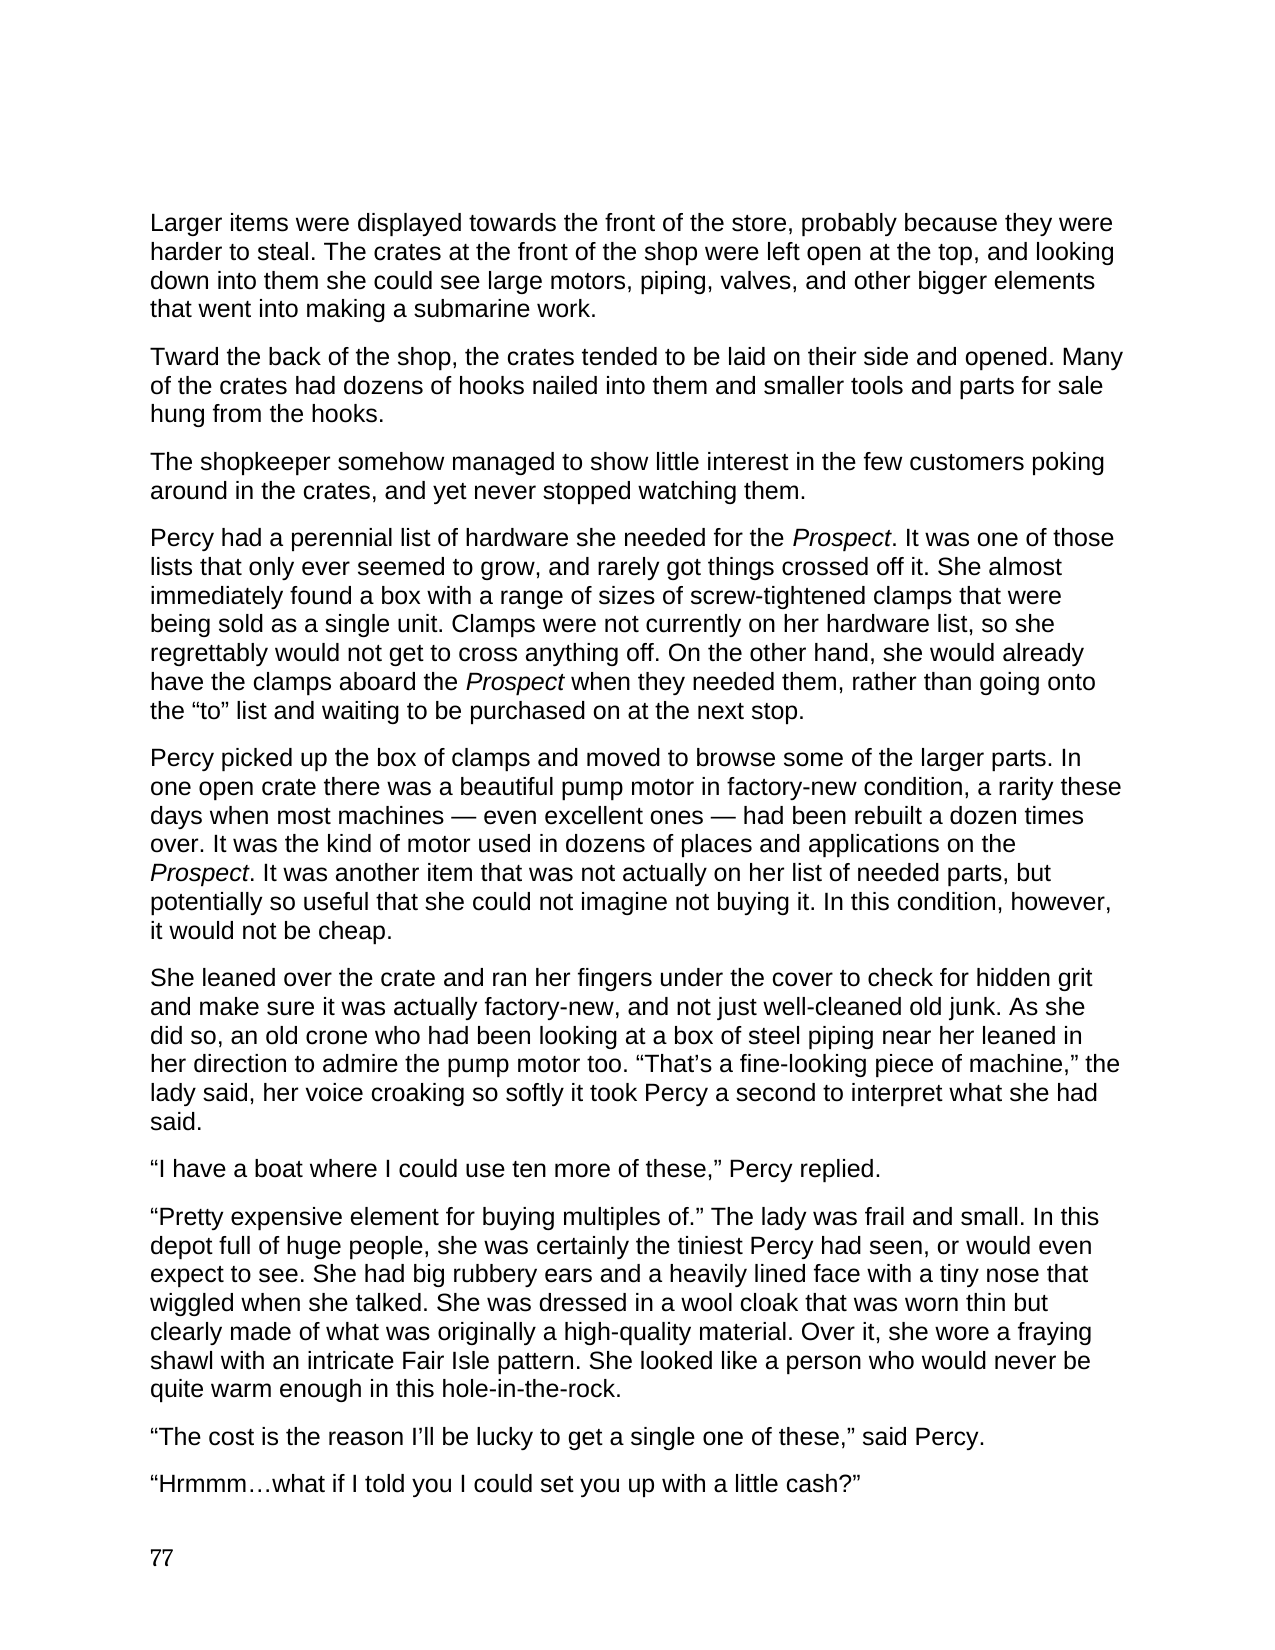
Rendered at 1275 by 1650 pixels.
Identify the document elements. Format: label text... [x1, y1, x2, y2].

text She leaned over the crate and ran her fingers under the cover to check for hidden grit and make sure it was actually factory-new, and not just well-cleaned old junk. As she did so, an old crone who had been looking at a box of steel piping near her leaned in her direction to admire the pump motor too. “That’s a fine-looking piece of machine,” the lady said, her voice croaking so softly it took Percy a second to interpret what she had said. [150, 963, 1125, 1136]
text “Pretty expensive element for buying multiples of.” The lady was frail and small. In this depot full of huge people, she was certainly the tiniest Percy had seen, or would even expect to see. She had big rubbery ears and a heavily lined face with a tiny nose that wiggled when she talked. She was dressed in a wool cloak that was worn thin but clearly made of what was originally a high-quality material. Over it, she wore a fraying shawl with an intricate Fair Isle pattern. She looked like a person who would never be quite warm enough in this hole-in-the-rock. [150, 1202, 1125, 1403]
text Percy picked up the box of clamps and moved to browse some of the larger parts. In one open crate there was a beautiful pump motor in factory-new condition, a rarity these days when most machines — even excellent ones — had been rebuilt a dozen times over. It was the kind of motor used in dozens of places and applications on the Prospect. It was another item that was not actually on her list of needed parts, but potentially so useful that she could not imagine not buying it. In this condition, however, it would not be cheap. [150, 743, 1125, 944]
text Percy had a perennial list of hardware she needed for the Prospect. It was one of those lists that only ever seemed to grow, and rarely got things crossed off it. She almost immediately found a box with a range of sizes of screw-tightened clamps that were being sold as a single unit. Clamps were not currently on her hardware list, so she regrettably would not get to cross anything off. On the other hand, she would already have the clamps aboard the Prospect when they needed them, rather than going onto the “to” list and waiting to be purchased on at the next stop. [150, 523, 1125, 724]
text Larger items were displayed towards the front of the store, probably because they were harder to steal. The crates at the front of the shop were left open at the top, and looking down into them she could see large motors, piping, valves, and other bigger elements that went into making a submarine work. [150, 208, 1125, 323]
text “I have a boat where I could use ten more of these,” Percy replied. [150, 1154, 1125, 1183]
text The shopkeeper somehow managed to show little interest in the few customers poking around in the crates, and yet never stopped watching them. [150, 447, 1125, 504]
text “Hrmmm…what if I told you I could set you up with a little cash?” [150, 1469, 1125, 1498]
text “The cost is the reason I’ll be lucky to get a single one of these,” said Percy. [150, 1422, 1125, 1451]
text Tward the back of the shop, the crates tended to be laid on their side and opened. Many of the crates had dozens of hooks nailed into them and smaller tools and parts for sale hung from the hooks. [150, 342, 1125, 428]
